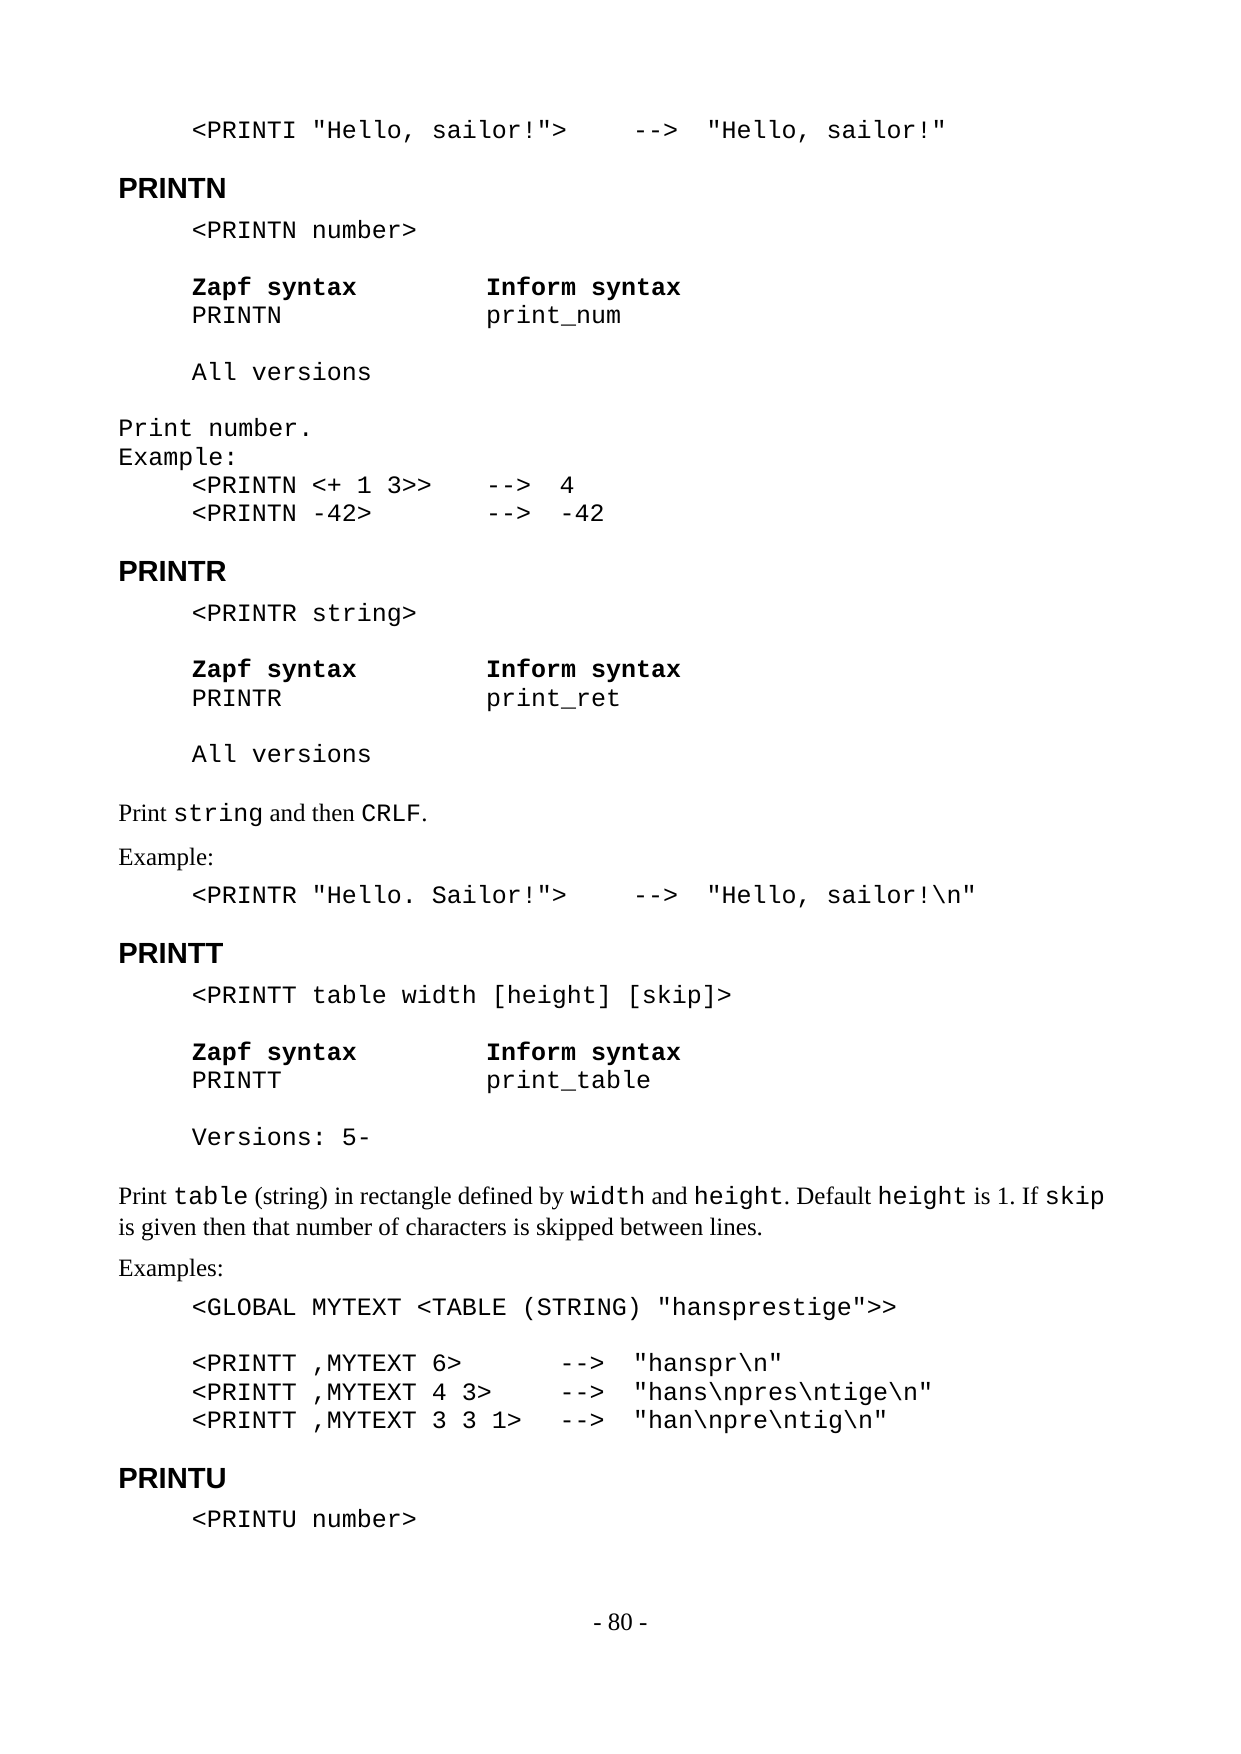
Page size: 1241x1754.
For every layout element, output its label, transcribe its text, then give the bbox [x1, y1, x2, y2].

text PRINTN print_num [192, 302, 1122, 331]
text <GLOBAL MYTEXT <TABLE (STRING) "hansprestige">> <PRINTT ,MYTEXT 6> --> "hanspr\n" <PRINTT ,MYTEXT 4 3> --> "hans\npres\ntige\n" <PRINTT ,MYTEXT 3 3 1> --> "han\npre\ntig\n" [118, 1294, 1122, 1436]
text Zapf syntax Inform syntax [192, 274, 1122, 302]
text All versions [192, 359, 1122, 387]
text Print table (string) in rectangle defined by width and height. Default height is 1. If skip is given then that number of characters is skipped between lines. [118, 1181, 1122, 1240]
text Print number. [118, 416, 1122, 444]
text <PRINTR string> [192, 600, 1122, 628]
subtitle PRINTN [118, 171, 1122, 205]
text Zapf syntax Inform syntax [192, 1039, 1122, 1067]
text Versions: 5- [192, 1124, 1122, 1152]
text <PRINTN number> [192, 217, 1122, 246]
text Example: [118, 444, 1122, 472]
text Print string and then CRLF. [118, 798, 1122, 829]
text All versions [192, 742, 1122, 770]
text Zapf syntax Inform syntax [192, 657, 1122, 685]
text <PRINTT table width [height] [skip]> [192, 982, 1122, 1011]
subtitle PRINTU [118, 1461, 1122, 1494]
text <PRINTU number> [192, 1507, 1122, 1535]
text PRINTR print_ret [192, 685, 1122, 713]
text <PRINTI "Hello, sailor!"> --> "Hello, sailor!" [118, 118, 1122, 146]
text Example: [118, 842, 1122, 871]
subtitle PRINTR [118, 554, 1122, 588]
subtitle PRINTT [118, 936, 1122, 970]
text <PRINTR "Hello. Sailor!"> --> "Hello, sailor!\n" [118, 883, 1122, 911]
text <PRINTN <+ 1 3>> --> 4 <PRINTN -42> --> -42 [118, 472, 1122, 529]
text Examples: [118, 1253, 1122, 1282]
text PRINTT print_table [192, 1067, 1122, 1096]
